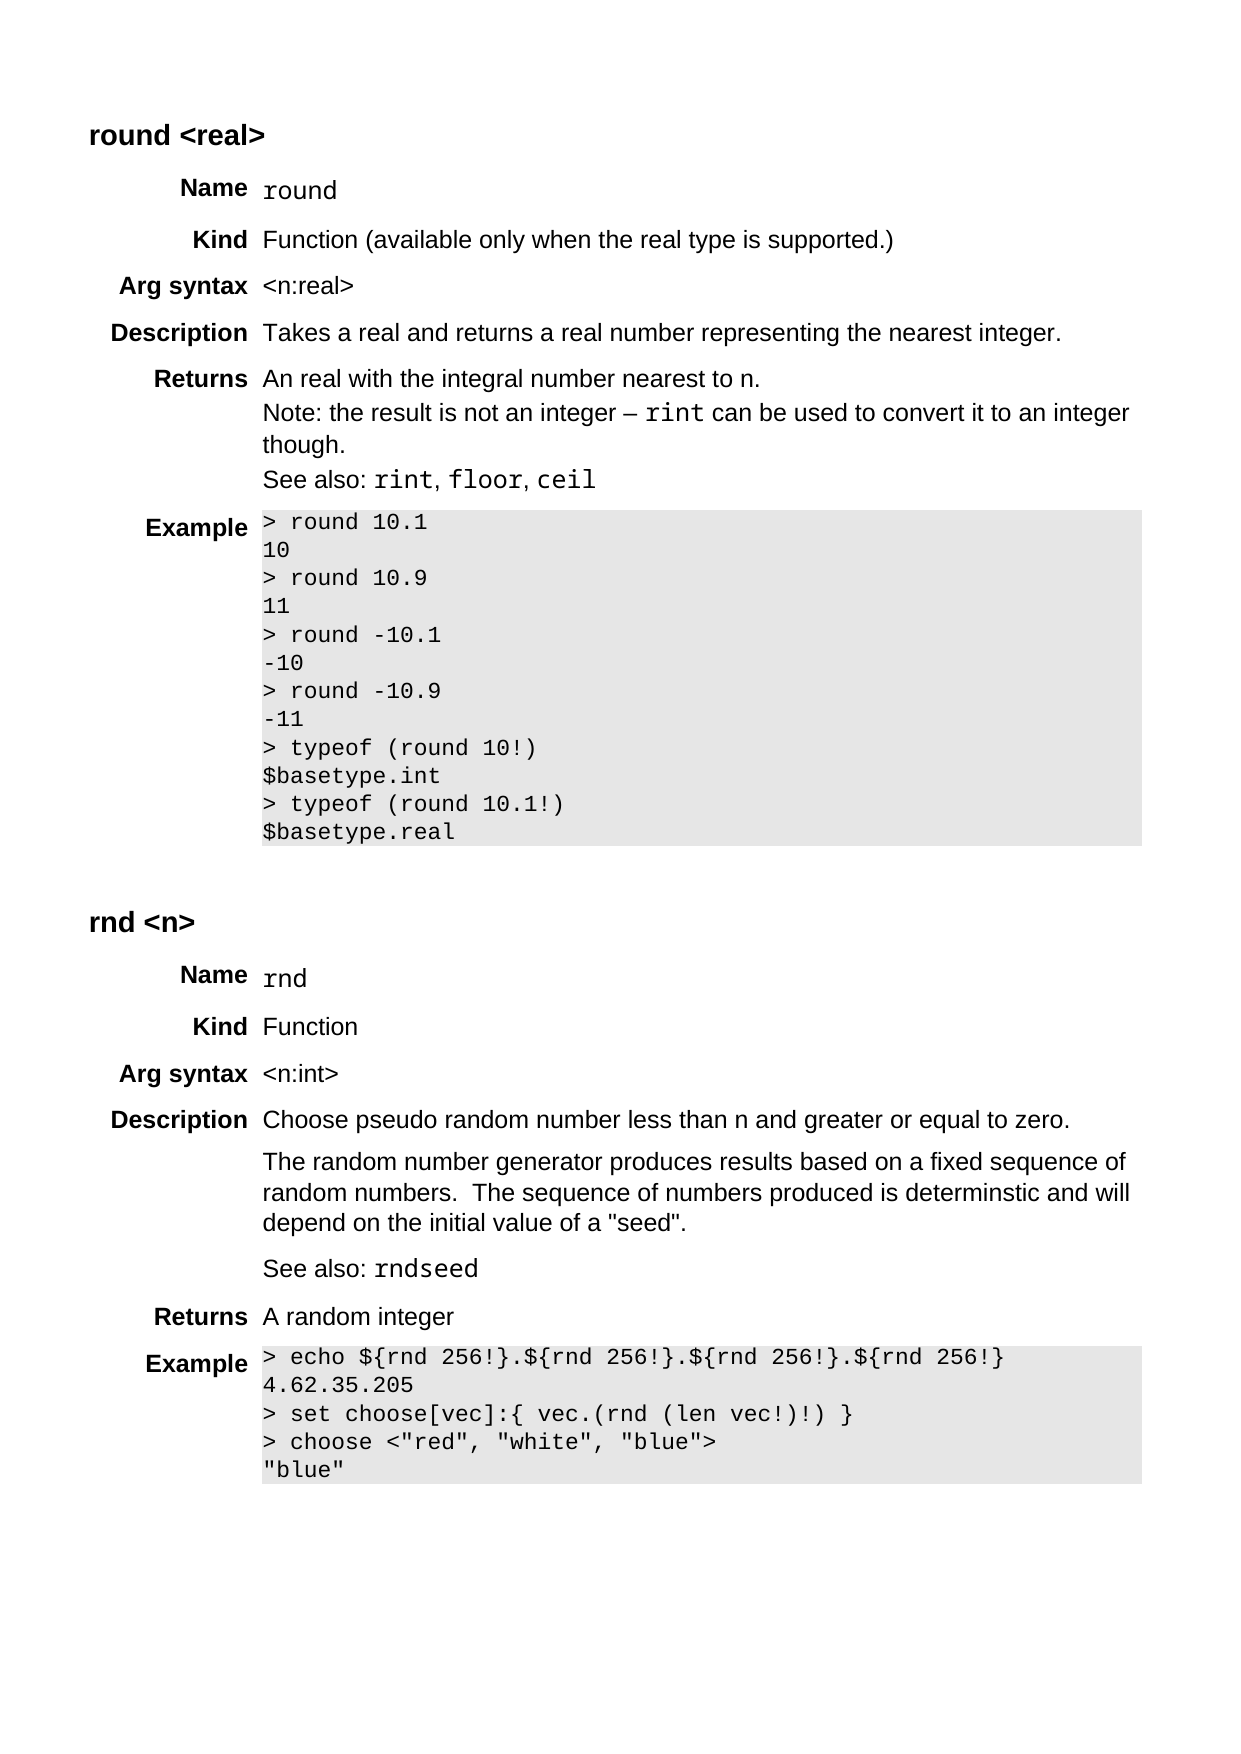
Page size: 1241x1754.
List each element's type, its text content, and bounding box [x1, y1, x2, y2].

table_cell Description [89, 1096, 259, 1293]
table_header rnd [260, 951, 1145, 1003]
table_cell Example [89, 504, 259, 858]
table_header round [260, 164, 1145, 216]
table_cell Function [260, 1003, 1145, 1050]
table_cell <n:real> [260, 262, 1145, 309]
table_cell A random integer [260, 1293, 1145, 1340]
table_cell Takes a real and returns a real number representing the nearest integer. [260, 309, 1145, 355]
table_header Name [89, 951, 259, 1003]
table_cell Kind [89, 1003, 259, 1050]
table_cell > echo ${rnd 256!}.${rnd 256!}.${rnd 256!}.${rnd 256!} 4.62.35.205 > set choose[vec]:{ vec.(rnd (len vec!)!) } > choose <"red", "white", "blue"> "blue" [260, 1340, 1145, 1496]
subtitle round <real> [88, 118, 1145, 152]
table_cell Returns [89, 355, 259, 504]
table_cell <n:int> [260, 1050, 1145, 1096]
table_cell An real with the integral number nearest to n. Note: the result is not an integer – rint can be used to convert it to an integer though. See also: rint, floor, ceil [260, 355, 1145, 504]
table_cell Function (available only when the real type is supported.) [260, 216, 1145, 262]
subtitle rnd <n> [88, 906, 1145, 939]
table_cell > round 10.1 10 > round 10.9 11 > round -10.1 -10 > round -10.9 -11 > typeof (round 10!) $basetype.int > typeof (round 10.1!) $basetype.real [260, 504, 1145, 858]
table_cell Arg syntax [89, 262, 259, 309]
table_cell Returns [89, 1293, 259, 1340]
table_cell Description [89, 309, 259, 355]
table_cell Choose pseudo random number less than n and greater or equal to zero. The random number generator produces results based on a fixed sequence of random numbers. The sequence of numbers produced is determinstic and will depend on the initial value of a "seed". See also: rndseed [260, 1096, 1145, 1293]
table_header Name [89, 164, 259, 216]
table_cell Kind [89, 216, 259, 262]
table_cell Example [89, 1340, 259, 1496]
table_cell Arg syntax [89, 1050, 259, 1096]
